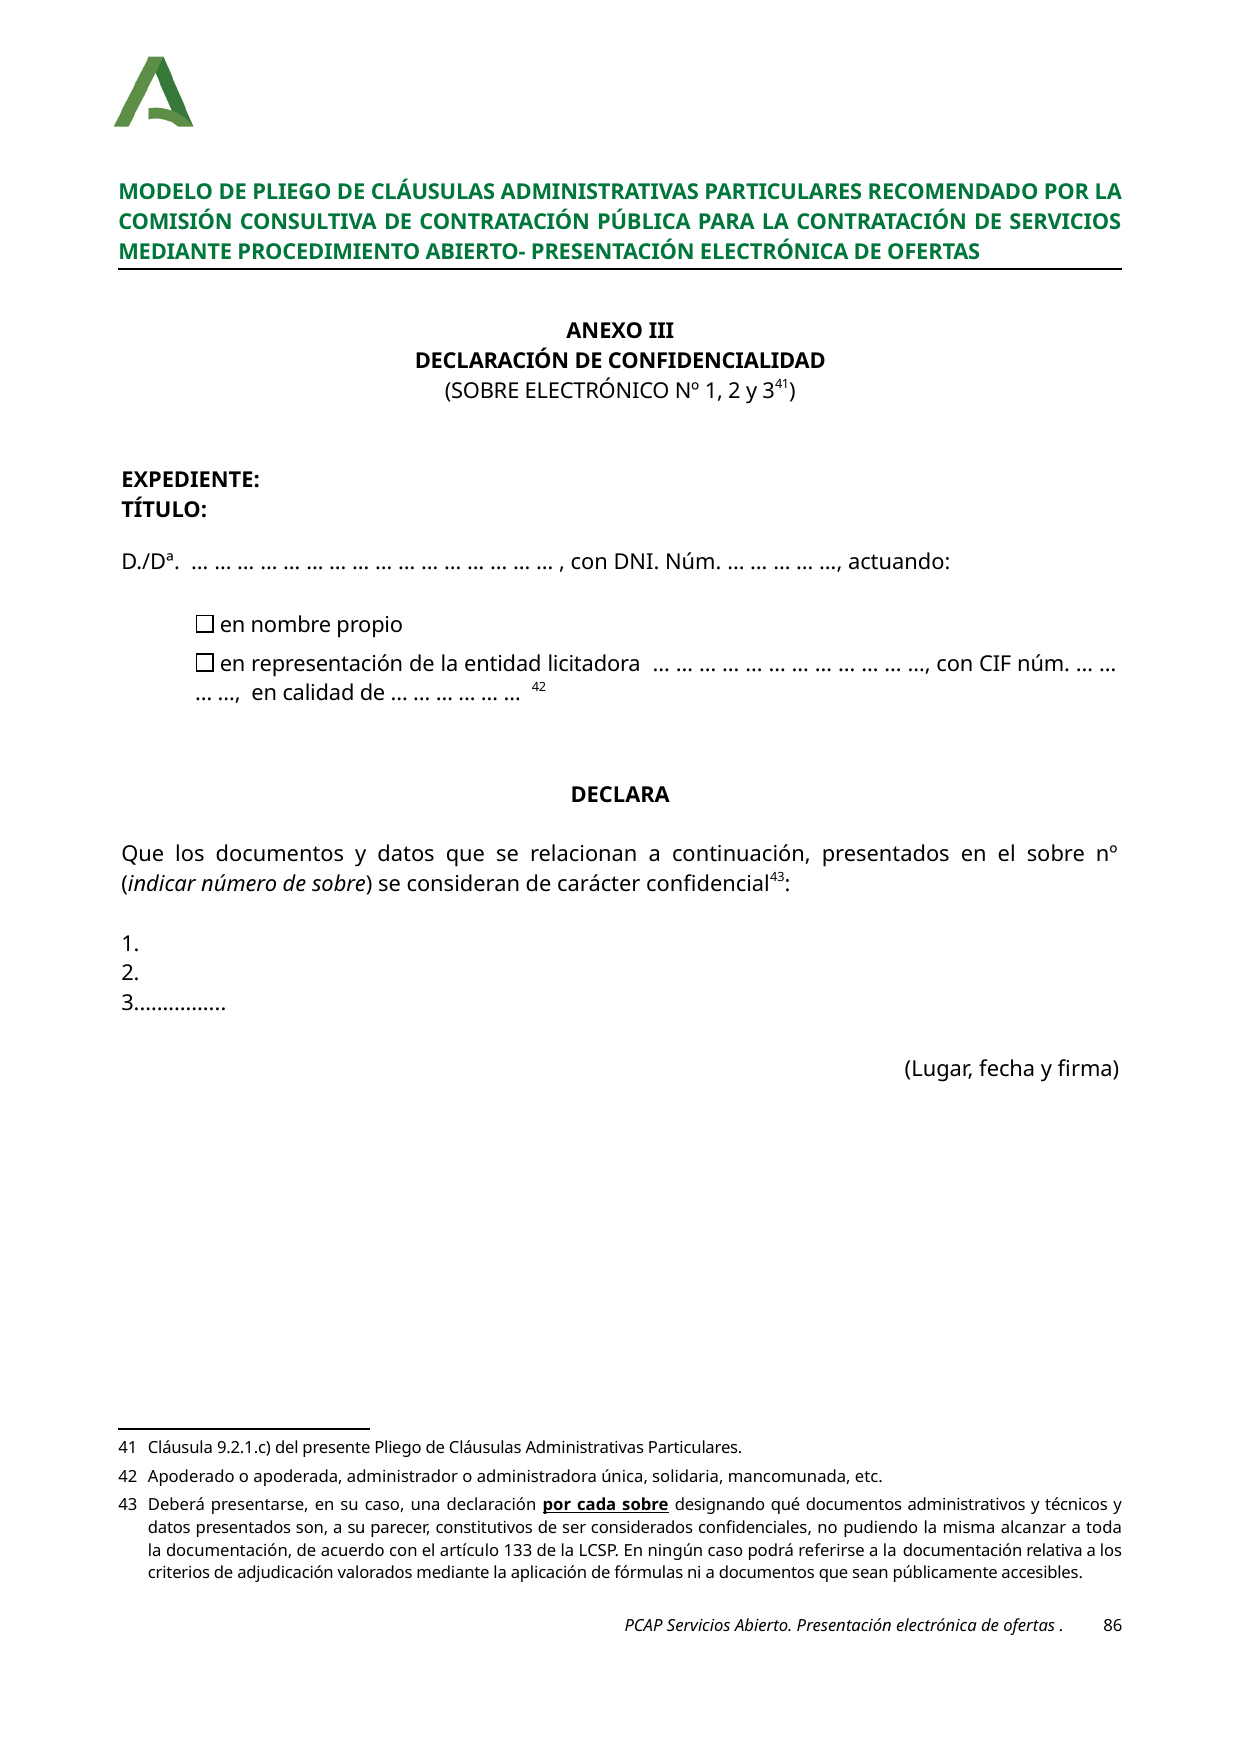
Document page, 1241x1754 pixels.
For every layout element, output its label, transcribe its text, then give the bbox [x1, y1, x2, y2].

picture [109, 52, 198, 131]
text DECLARACIÓN DE CONFIDENCIALIDAD [118, 345, 1122, 375]
text TÍTULO: [118, 494, 1122, 524]
text (Lugar, fecha y firma) [118, 1050, 1122, 1082]
text MODELO DE PLIEGO DE CLÁUSULAS ADMINISTRATIVAS PARTICULARES RECOMENDADO POR LA COMISIÓN CONSULTIVA DE CONTRATACIÓN PÚBLICA PARA LA CONTRATACIÓN DE SERVICIOS MEDIANTE PROCEDIMIENTO ABIERTO- PRESENTACIÓN ELECTRÓNICA DE OFERTAS [118, 176, 1122, 268]
text Deberá presentarse, en su caso, una declaración por cada sobre designando qué documentos administrativos y técnicos y datos presentados son, a su parecer, constitutivos de ser considerados confidenciales, no pudiendo la misma alcanzar a toda la documentación, de acuerdo con el artículo 133 de la LCSP. En ningún caso podrá referirse a la documentación relativa a los criterios de adjudicación valorados mediante la aplicación de fórmulas ni a documentos que sean públicamente accesibles. [118, 1493, 1122, 1584]
text 3.…………... [118, 987, 1122, 1017]
text Apoderado o apoderada, administrador o administradora única, solidaria, mancomunada, etc. [118, 1464, 1122, 1487]
text D./Dª. … … … … … … … … … … … … … … … … , con DNI. Núm. … … … … …, actuando: [118, 546, 1122, 576]
text EXPEDIENTE: [118, 464, 1122, 494]
text DECLARA [118, 779, 1122, 808]
text Cláusula 9.2.1.c) del presente Pliego de Cláusulas Administrativas Particulares. [118, 1436, 1122, 1458]
text en representación de la entidad licitadora … … … … … … … … … … … …, con CIF núm. … … … …, en calidad de … … … … … … [192, 645, 1122, 710]
text Que los documentos y datos que se relacionan a continuación, presentados en el sobre nº (indicar número de sobre) se consideran de carácter confidencial: [118, 838, 1122, 898]
text ANEXO III [118, 312, 1122, 345]
text 2. [118, 957, 1122, 987]
text (SOBRE ELECTRÓNICO Nº 1, 2 y 3) [118, 375, 1122, 404]
text 1. [118, 928, 1122, 957]
text en nombre propio [189, 609, 1122, 639]
